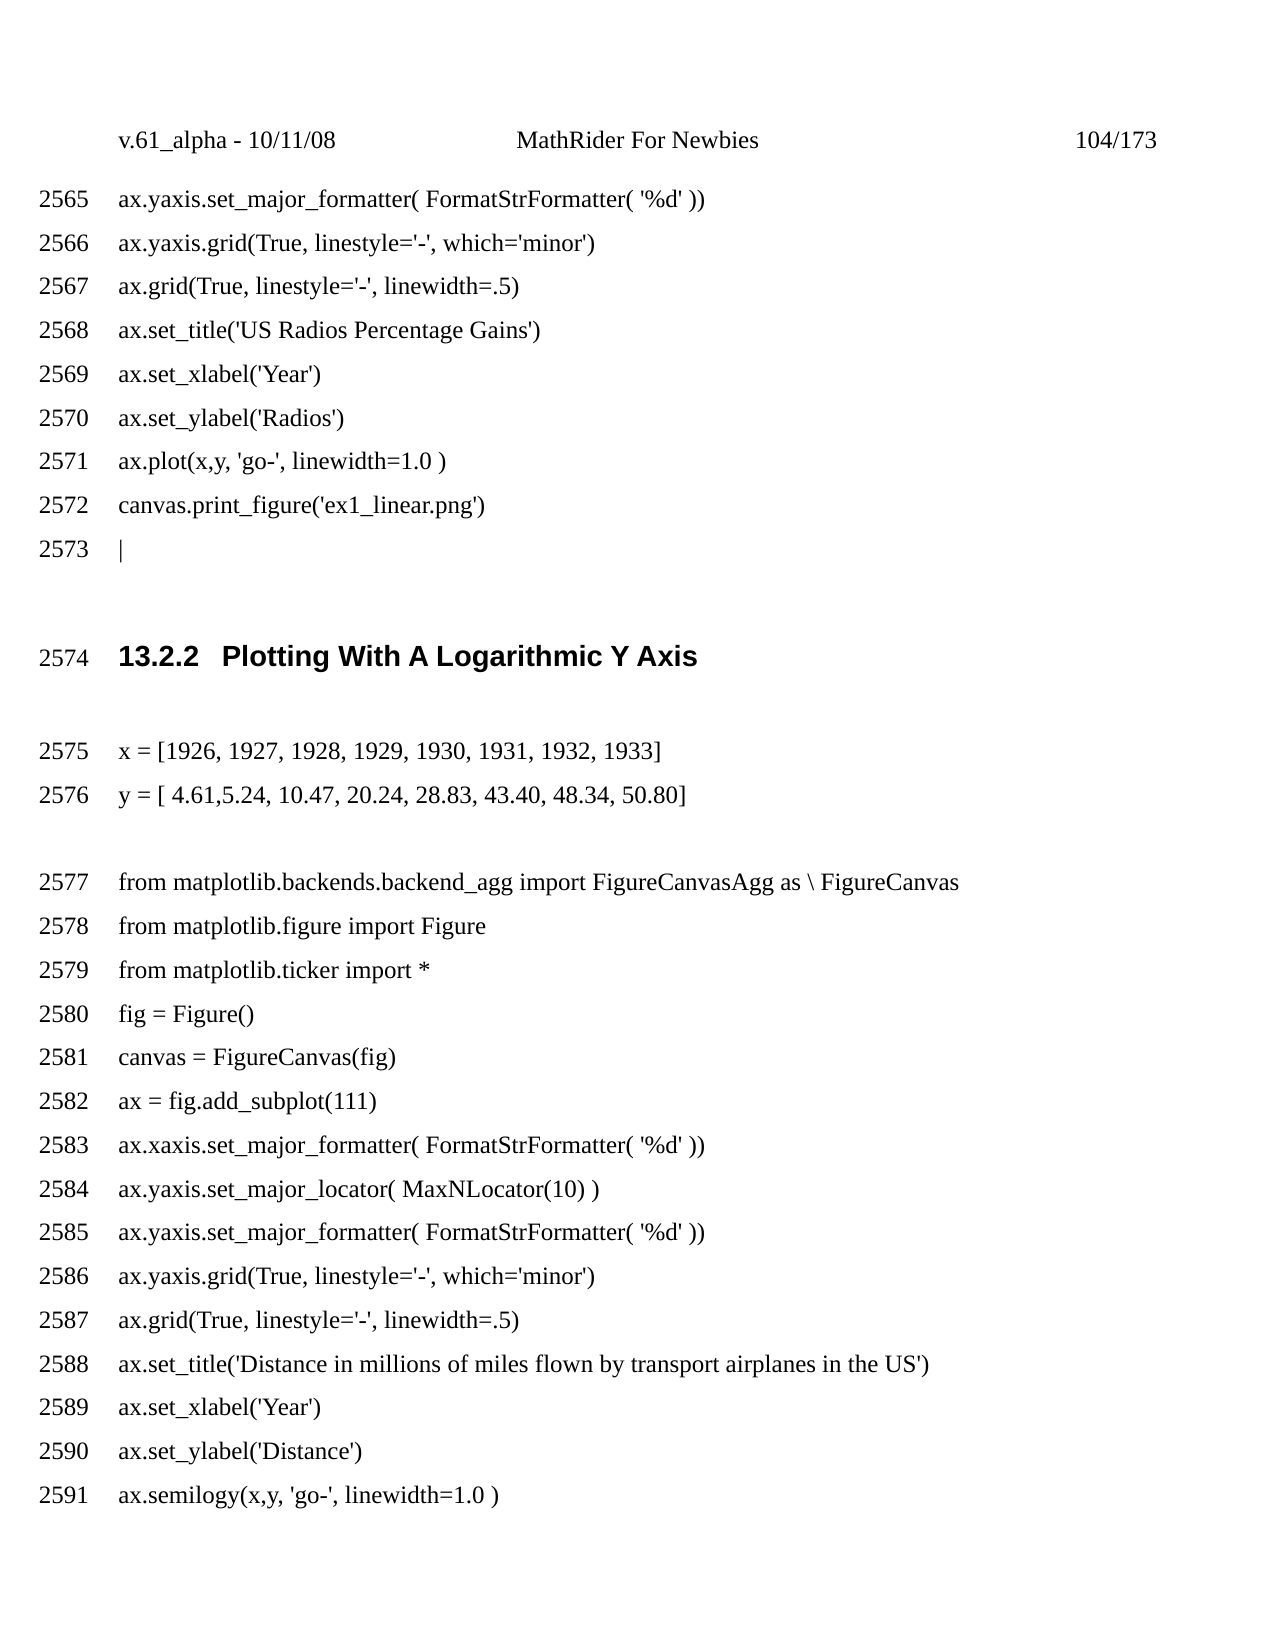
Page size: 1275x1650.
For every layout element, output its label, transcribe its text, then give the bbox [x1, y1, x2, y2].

text ax.set_xlabel('Year') [118, 1392, 1157, 1421]
text ax.yaxis.grid(True, linestyle='-', which='minor') [118, 228, 1157, 256]
text ax.yaxis.set_major_formatter( FormatStrFormatter( '%d' )) [118, 1217, 1157, 1246]
text ax.yaxis.grid(True, linestyle='-', which='minor') [118, 1261, 1157, 1290]
text ax.set_title('US Radios Percentage Gains') [118, 315, 1157, 344]
text from matplotlib.ticker import * [118, 955, 1157, 984]
text ax.semilogy(x,y, 'go-', linewidth=1.0 ) [118, 1480, 1157, 1509]
text ax.yaxis.set_major_formatter( FormatStrFormatter( '%d' )) [118, 184, 1157, 213]
text ax.grid(True, linestyle='-', linewidth=.5) [118, 271, 1157, 300]
text ax.yaxis.set_major_locator( MaxNLocator(10) ) [118, 1174, 1157, 1202]
text fig = Figure() [118, 999, 1157, 1027]
text ax.grid(True, linestyle='-', linewidth=.5) [118, 1305, 1157, 1334]
text | [118, 534, 1157, 563]
text ax.xaxis.set_major_formatter( FormatStrFormatter( '%d' )) [118, 1130, 1157, 1159]
text ax.plot(x,y, 'go-', linewidth=1.0 ) [118, 446, 1157, 475]
text ax.set_title('Distance in millions of miles flown by transport airplanes in the US') [118, 1349, 1157, 1377]
text from matplotlib.backends.backend_agg import FigureCanvasAgg as \ FigureCanvas [118, 867, 1157, 896]
text x = [1926, 1927, 1928, 1929, 1930, 1931, 1932, 1933] [118, 736, 1157, 765]
text ax.set_ylabel('Radios') [118, 403, 1157, 431]
text from matplotlib.figure import Figure [118, 911, 1157, 940]
text ax = fig.add_subplot(111) [118, 1086, 1157, 1115]
text ax.set_xlabel('Year') [118, 359, 1157, 388]
text canvas.print_figure('ex1_linear.png') [118, 490, 1157, 519]
text canvas = FigureCanvas(fig) [118, 1042, 1157, 1071]
subtitle Plotting With A Logarithmic Y Axis [118, 639, 1157, 672]
text ax.set_ylabel('Distance') [118, 1436, 1157, 1465]
text y = [ 4.61,5.24, 10.47, 20.24, 28.83, 43.40, 48.34, 50.80] [118, 780, 1157, 809]
